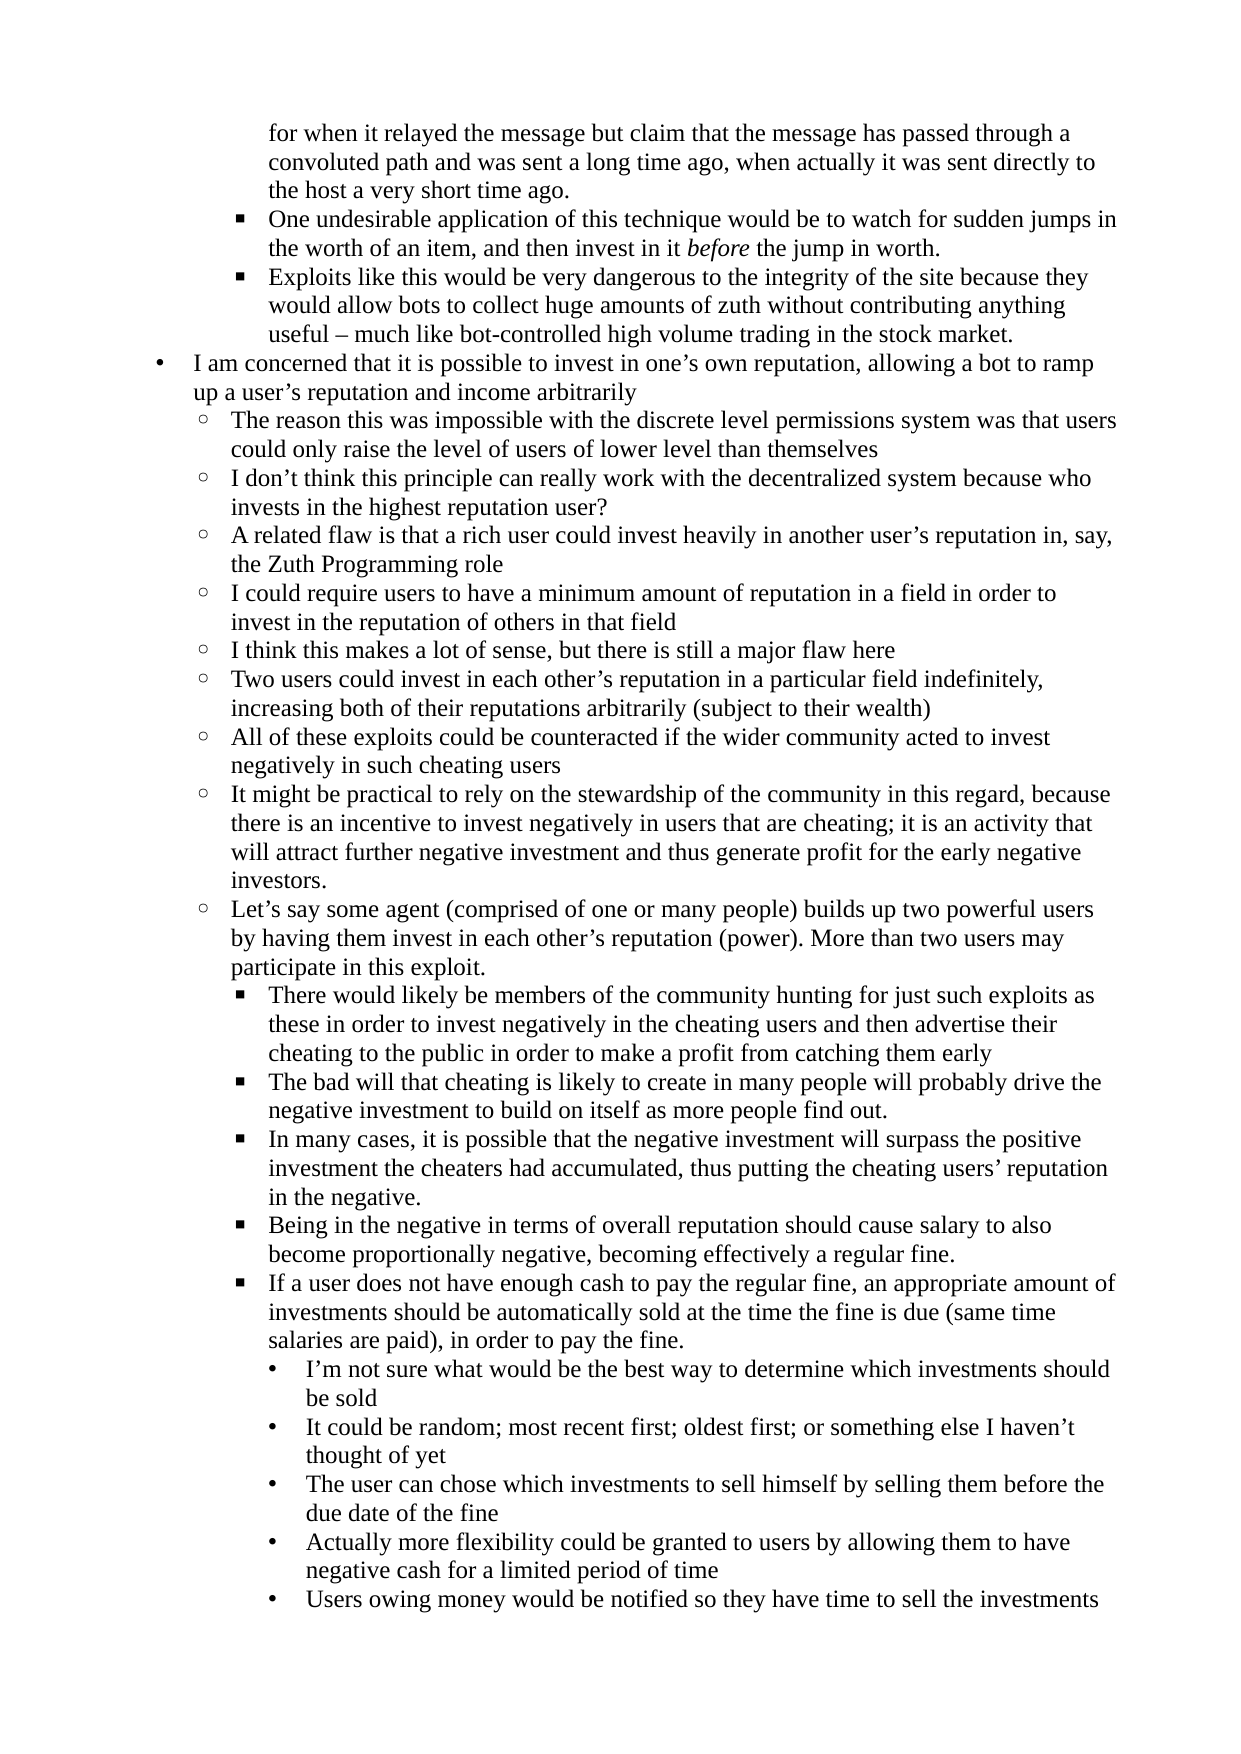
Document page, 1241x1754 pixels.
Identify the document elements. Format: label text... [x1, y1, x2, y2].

list Two users could invest in each other’s reputation in a particular field indefinitely, increasing both of their reputations arbitrarily (subject to their wealth) [193, 664, 1122, 722]
list The bad will that cheating is likely to create in many people will probably drive the negative investment to build on itself as more people find out. [231, 1067, 1122, 1124]
list It could be random; most recent first; oldest first; or something else I haven’t thought of yet [268, 1412, 1122, 1469]
list All of these exploits could be counteracted if the wider community acted to invest negatively in such cheating users [193, 722, 1122, 779]
list I am concerned that it is possible to invest in one’s own reputation, allowing a bot to ramp up a user’s reputation and income arbitrarily [156, 348, 1122, 406]
list The user can chose which investments to sell himself by selling them before the due date of the fine [268, 1469, 1122, 1527]
list A related flaw is that a rich user could invest heavily in another user’s reputation in, say, the Zuth Programming role [193, 521, 1122, 578]
list Being in the negative in terms of overall reputation should cause salary to also become proportionally negative, becoming effectively a regular fine. [231, 1211, 1122, 1268]
list If a user does not have enough cash to pay the regular fine, an appropriate amount of investments should be automatically sold at the time the fine is due (same time salaries are paid), in order to pay the fine. [231, 1268, 1122, 1354]
list Let’s say some agent (comprised of one or many people) builds up two powerful users by having them invest in each other’s reputation (power). More than two users may participate in this exploit. [193, 894, 1122, 981]
list In many cases, it is possible that the negative investment will surpass the positive investment the cheaters had accumulated, thus putting the cheating users’ reputation in the negative. [231, 1124, 1122, 1211]
list Users owing money would be notified so they have time to sell the investments [268, 1584, 1122, 1613]
list I think this makes a lot of sense, but there is still a major flaw here [193, 636, 1122, 664]
list for when it relayed the message but claim that the message has passed through a convoluted path and was sent a long time ago, when actually it was sent directly to the host a very short time ago. [231, 118, 1122, 204]
list I could require users to have a minimum amount of reputation in a field in order to invest in the reputation of others in that field [193, 578, 1122, 636]
list Actually more flexibility could be granted to users by allowing them to have negative cash for a limited period of time [268, 1527, 1122, 1584]
list It might be practical to rely on the stewardship of the community in this regard, because there is an incentive to invest negatively in users that are cheating; it is an activity that will attract further negative investment and thus generate profit for the early negative investors. [193, 779, 1122, 894]
list The reason this was impossible with the discrete level permissions system was that users could only raise the level of users of lower level than themselves [193, 406, 1122, 463]
list I’m not sure what would be the best way to determine which investments should be sold [268, 1354, 1122, 1412]
list There would likely be members of the community hunting for just such exploits as these in order to invest negatively in the cheating users and then advertise their cheating to the public in order to make a profit from catching them early [231, 981, 1122, 1067]
list Exploits like this would be very dangerous to the integrity of the site because they would allow bots to collect huge amounts of zuth without contributing anything useful – much like bot-controlled high volume trading in the stock market. [231, 262, 1122, 348]
list One undesirable application of this technique would be to watch for sudden jumps in the worth of an item, and then invest in it before the jump in worth. [231, 204, 1122, 262]
list I don’t think this principle can really work with the decentralized system because who invests in the highest reputation user? [193, 463, 1122, 521]
